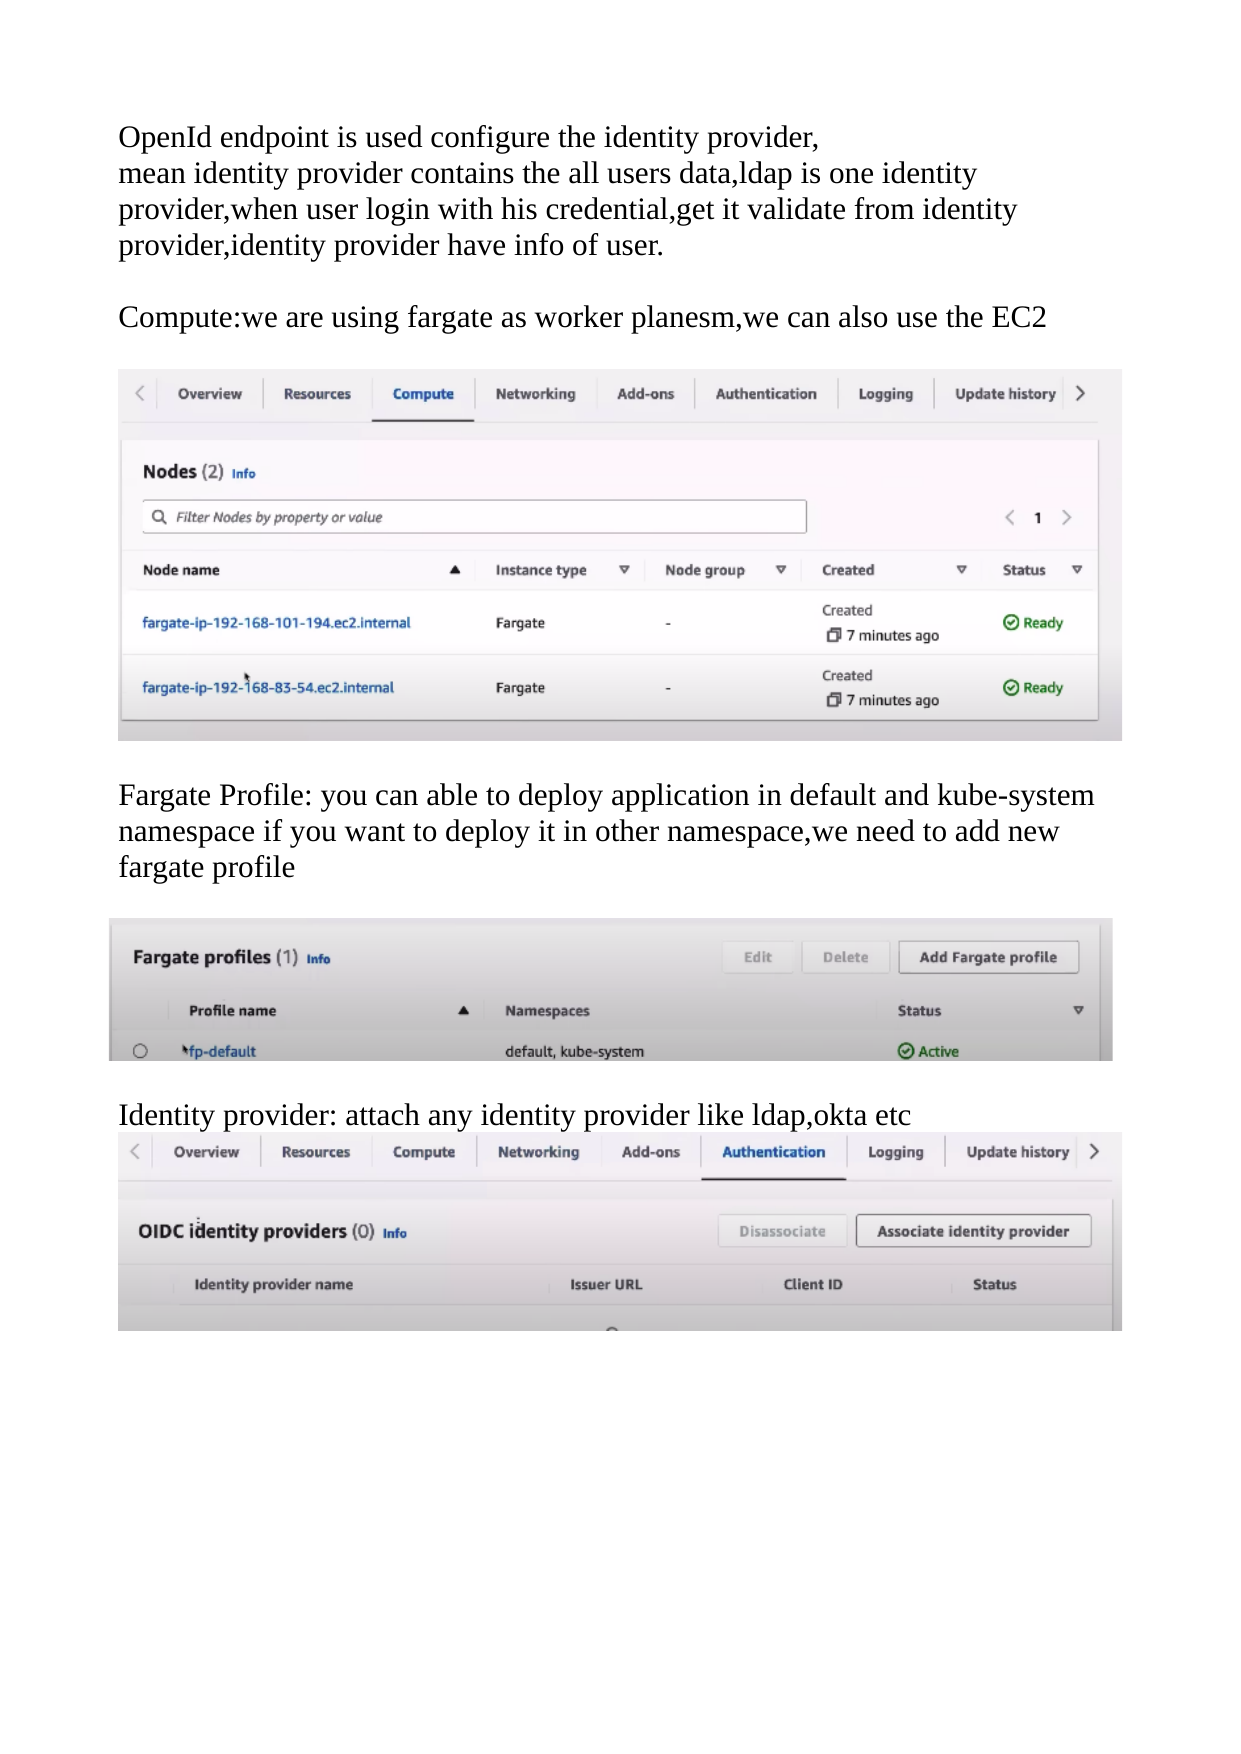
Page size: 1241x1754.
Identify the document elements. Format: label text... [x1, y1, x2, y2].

text Compute:we are using fargate as worker planesm,we can also use the EC2 [118, 298, 1122, 334]
text Identity provider: attach any identity provider like ldap,okta etc [118, 1096, 1122, 1132]
picture [108, 918, 1113, 1061]
text mean identity provider contains the all users data,ldap is one identity provider,when user login with his credential,get it validate from identity provider,identity provider have info of user. [118, 154, 1122, 262]
text OpenId endpoint is used configure the identity provider, [118, 118, 1122, 154]
text Fargate Profile: you can able to deploy application in default and kube-system [118, 776, 1122, 812]
picture [118, 1132, 1123, 1331]
text namespace if you want to deploy it in other namespace,we need to add new fargate profile [118, 812, 1122, 884]
picture [118, 369, 1123, 741]
